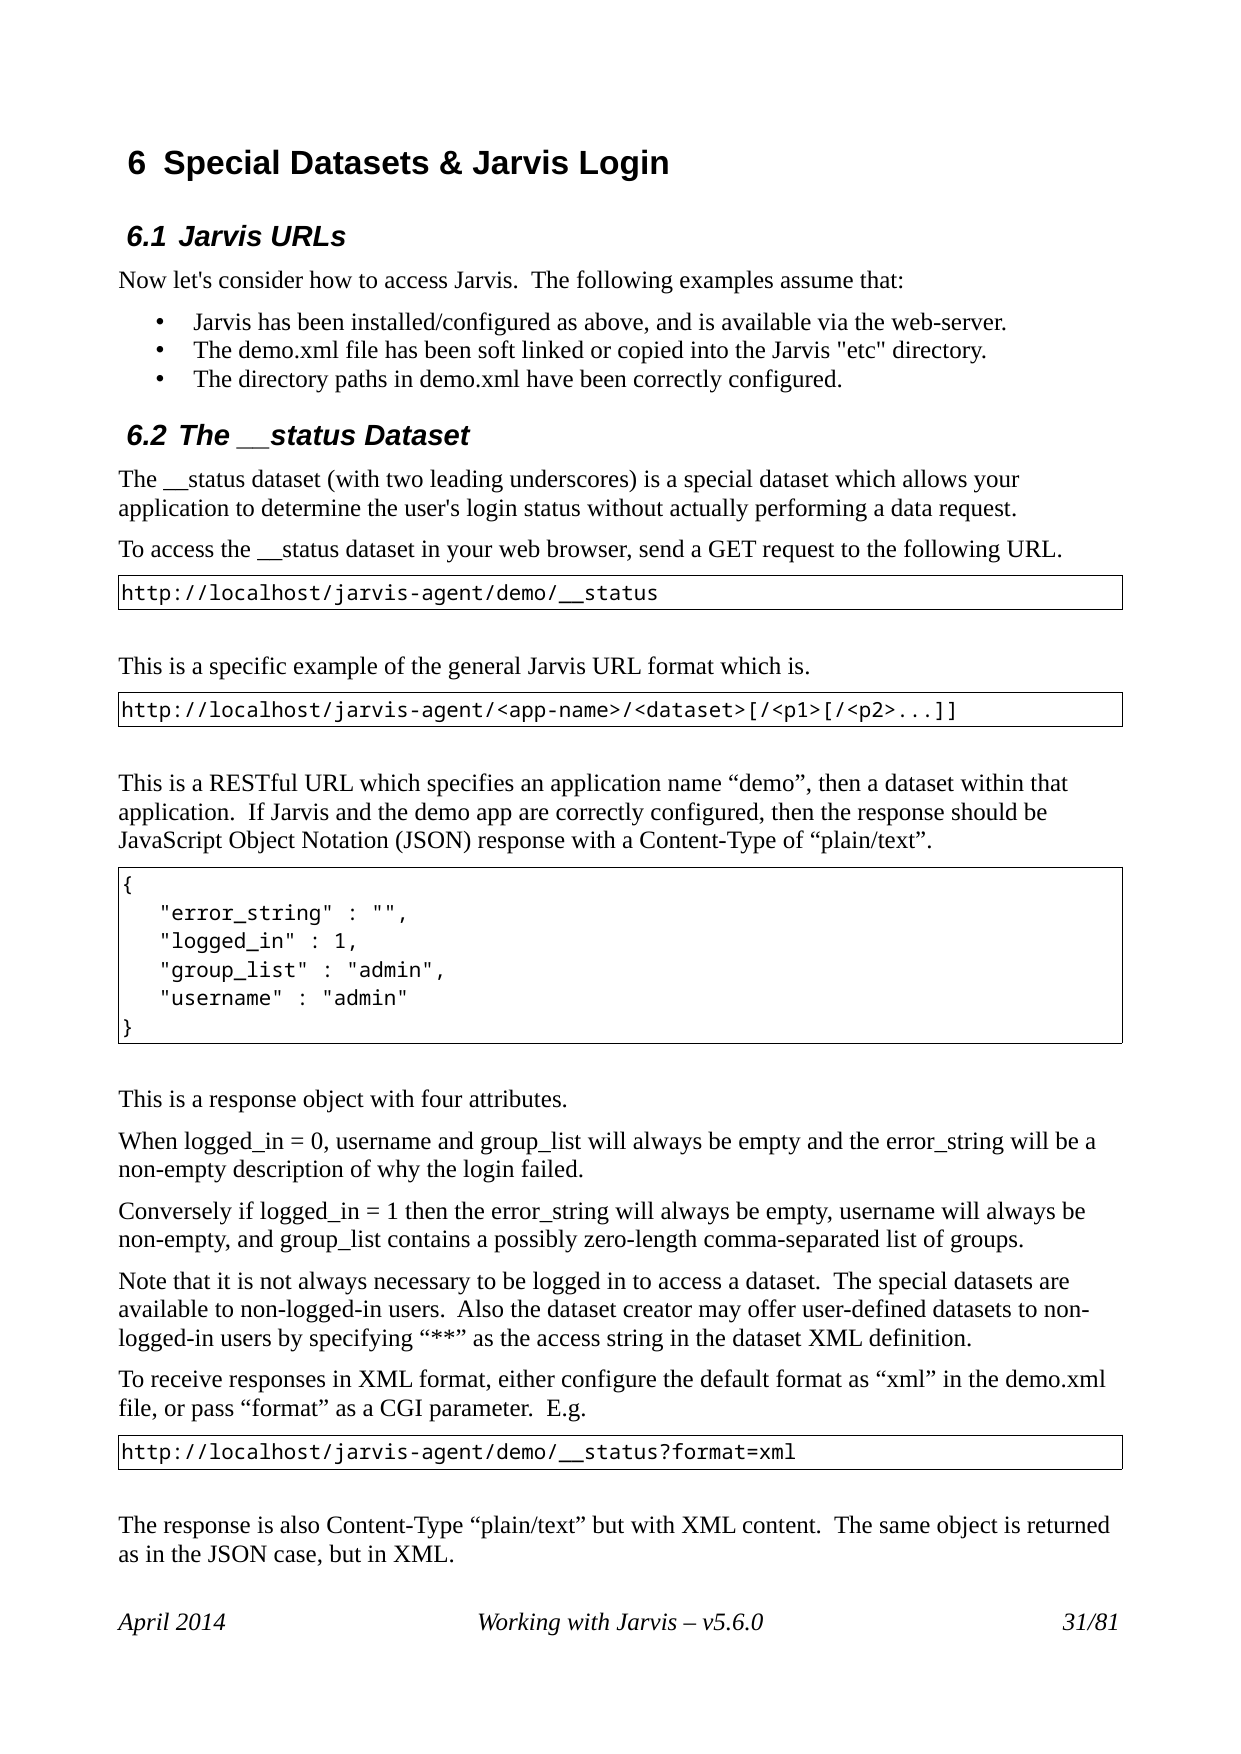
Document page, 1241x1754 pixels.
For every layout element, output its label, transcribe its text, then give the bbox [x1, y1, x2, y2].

text "error_string" : "", [119, 895, 1122, 923]
text This is a response object with four attributes. [118, 1084, 1122, 1113]
text "logged_in" : 1, [119, 923, 1122, 952]
text This is a RESTful URL which specifies an application name “demo”, then a dataset within that application. If Jarvis and the demo app are correctly configured, then the response should be JavaScript Object Notation (JSON) response with a Content-Type of “plain/text”. [118, 768, 1122, 854]
text { [119, 868, 1122, 895]
list The demo.xml file has been soft linked or copied into the Jarvis "etc" directory. [156, 335, 1122, 364]
text The response is also Content-Type “plain/text” but with XML content. The same object is returned as in the JSON case, but in XML. [118, 1510, 1122, 1568]
text Conversely if logged_in = 1 then the error_string will always be empty, username will always be non-empty, and group_list contains a possibly zero-length comma-separated list of groups. [118, 1196, 1122, 1253]
text Now let's consider how to access Jarvis. The following examples assume that: [118, 265, 1122, 294]
text } [119, 1009, 1122, 1043]
list Jarvis has been installed/configured as above, and is available via the web-server. [156, 307, 1122, 335]
text To access the __status dataset in your web browser, send a GET request to the following URL. [118, 534, 1122, 563]
text "username" : "admin" [119, 980, 1122, 1009]
text Note that it is not always necessary to be logged in to access a dataset. The special datasets are available to non-logged-in users. Also the dataset creator may offer user-defined datasets to non-logged-in users by specifying “**” as the access string in the dataset XML definition. [118, 1266, 1122, 1352]
list The directory paths in demo.xml have been correctly configured. [156, 364, 1122, 393]
subtitle Special Datasets & Jarvis Login [118, 143, 1122, 182]
text The __status dataset (with two leading underscores) is a special dataset which allows your application to determine the user's login status without actually performing a data request. [118, 464, 1122, 521]
text http://localhost/jarvis-agent/<app-name>/<dataset>[/<p1>[/<p2>...]] [119, 693, 1122, 726]
subtitle The __status Dataset [118, 418, 1122, 451]
text "group_list" : "admin", [119, 952, 1122, 980]
text http://localhost/jarvis-agent/demo/__status?format=xml [119, 1436, 1122, 1469]
text When logged_in = 0, username and group_list will always be empty and the error_string will be a non-empty description of why the login failed. [118, 1126, 1122, 1183]
text This is a specific example of the general Jarvis URL format which is. [118, 651, 1122, 679]
subtitle Jarvis URLs [118, 219, 1122, 253]
text http://localhost/jarvis-agent/demo/__status [119, 576, 1122, 609]
text To receive responses in XML format, either configure the default format as “xml” in the demo.xml file, or pass “format” as a CGI parameter. E.g. [118, 1364, 1122, 1422]
